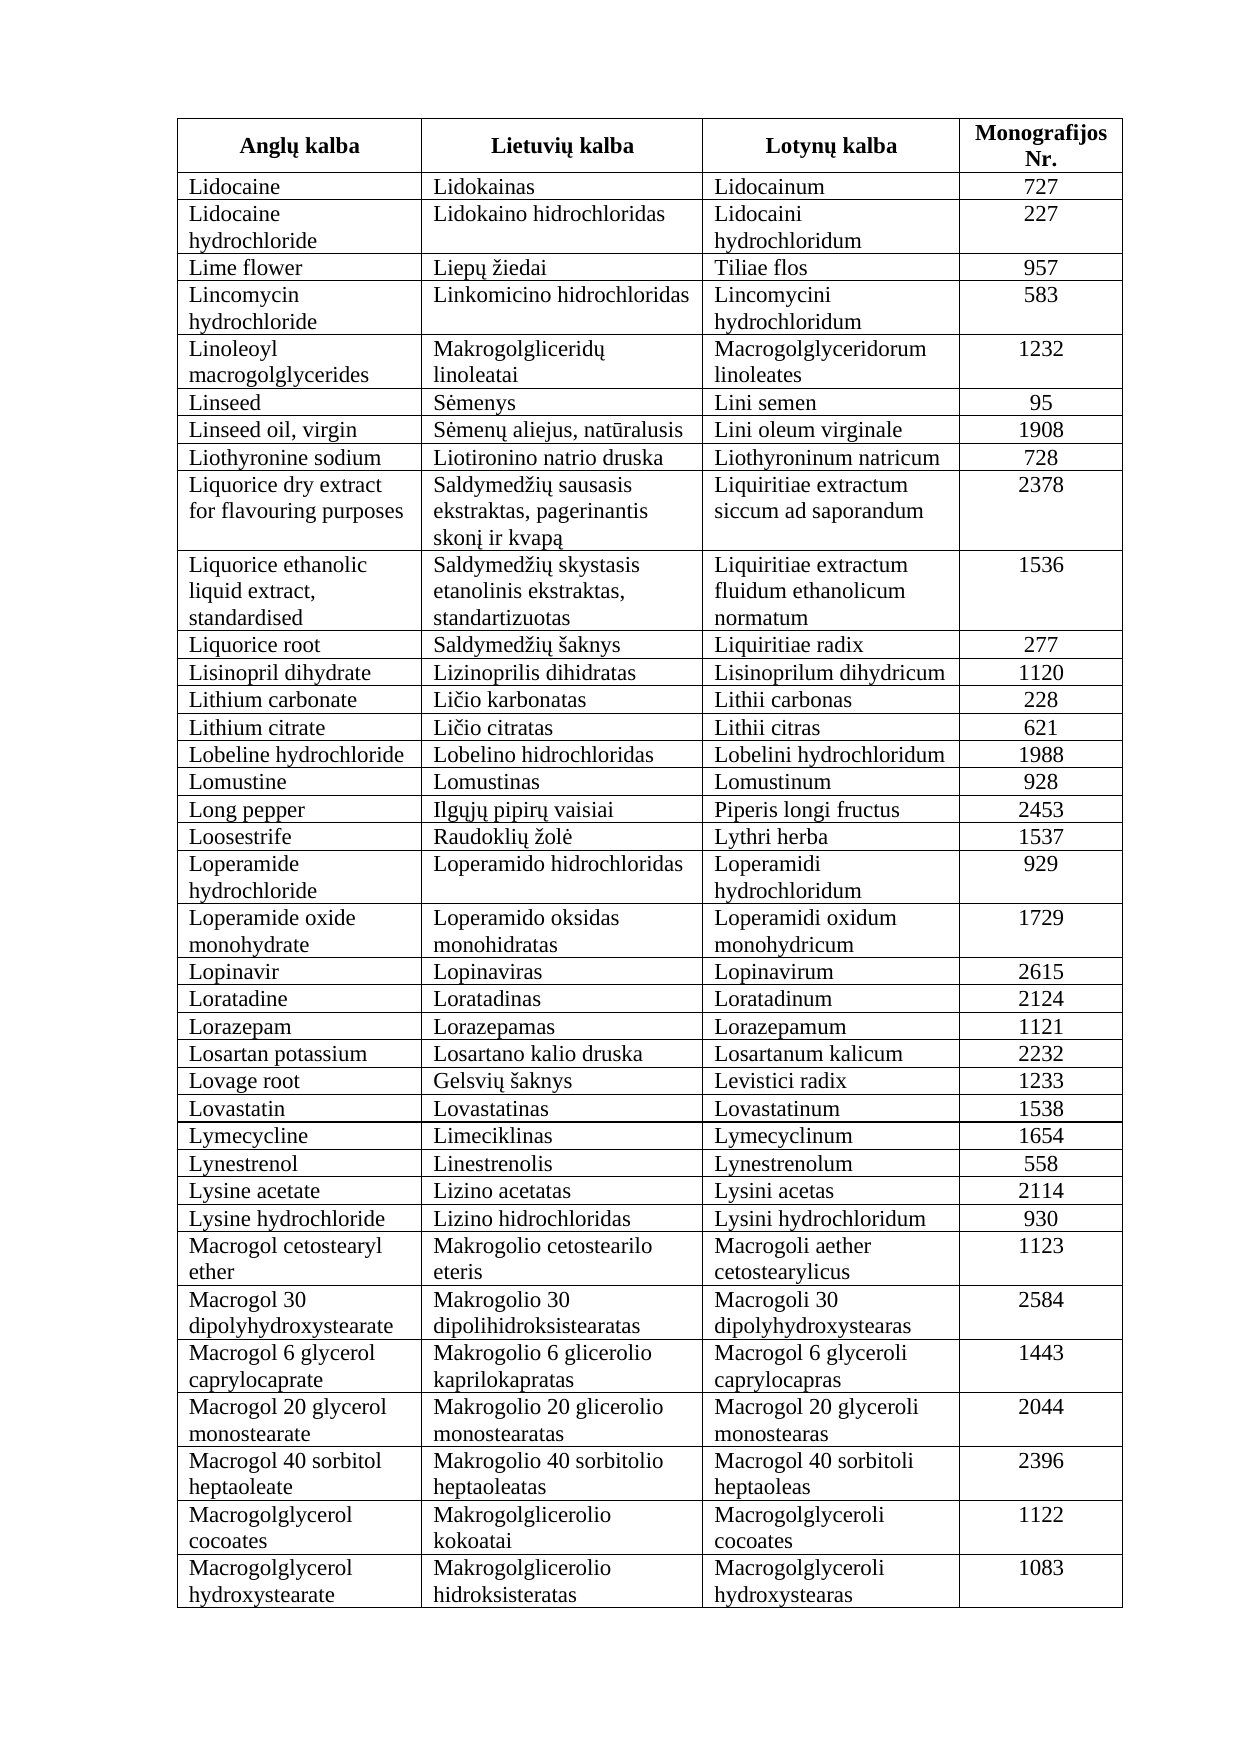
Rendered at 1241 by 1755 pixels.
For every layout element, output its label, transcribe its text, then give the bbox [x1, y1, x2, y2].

table_cell Loperamidi oxidum monohydricum [703, 904, 959, 957]
table_header Lietuvių kalba [422, 119, 702, 172]
table_cell Macrogol 40 sorbitoli heptaoleas [703, 1447, 959, 1500]
table_cell 1536 [960, 551, 1122, 630]
table_cell Macrogol 20 glycerol monostearate [178, 1393, 421, 1446]
table_cell Losartan potassium [178, 1040, 421, 1067]
table_cell 2396 [960, 1447, 1122, 1500]
table_cell Lorazepamas [422, 1013, 702, 1039]
table_cell Lidocaine [178, 173, 421, 199]
table_cell 2584 [960, 1286, 1122, 1338]
table_cell Lincomycini hydrochloridum [703, 281, 959, 334]
table_cell Makrogolgliceridų linoleatai [422, 335, 702, 388]
table_cell 2615 [960, 958, 1122, 984]
table_cell 2044 [960, 1393, 1122, 1446]
table_cell Macrogolglyceroli hydroxystearas [703, 1555, 959, 1607]
table_cell 728 [960, 444, 1122, 470]
table_cell Loperamidi hydrochloridum [703, 851, 959, 903]
table_cell Loperamido hidrochloridas [422, 851, 702, 903]
table_cell Lobeline hydrochloride [178, 741, 421, 767]
table_cell Macrogol 6 glyceroli caprylocapras [703, 1340, 959, 1392]
table_cell 1654 [960, 1123, 1122, 1149]
table_cell Macrogol 40 sorbitol heptaoleate [178, 1447, 421, 1500]
table_cell Sėmenų aliejus, natūralusis [422, 416, 702, 443]
table_cell Lynestrenol [178, 1150, 421, 1176]
table_cell Loratadine [178, 985, 421, 1012]
table_cell Loosestrife [178, 823, 421, 849]
table_cell Ličio karbonatas [422, 686, 702, 712]
table_cell Macrogolglycerol hydroxystearate [178, 1555, 421, 1607]
table_cell Macrogol 20 glyceroli monostearas [703, 1393, 959, 1446]
table_cell Lithii carbonas [703, 686, 959, 712]
table_cell 1988 [960, 741, 1122, 767]
table_cell 727 [960, 173, 1122, 199]
table_header Anglų kalba [178, 119, 421, 172]
table_header Monografijos Nr. [960, 119, 1122, 172]
table_cell 1908 [960, 416, 1122, 443]
table_cell Raudoklių žolė [422, 823, 702, 849]
table_cell Lopinaviras [422, 958, 702, 984]
table_cell Makrogolglicerolio kokoatai [422, 1501, 702, 1553]
table_cell Lithium carbonate [178, 686, 421, 712]
table_cell Lymecyclinum [703, 1123, 959, 1149]
table_cell 2453 [960, 796, 1122, 822]
table_cell Long pepper [178, 796, 421, 822]
table_cell 1729 [960, 904, 1122, 957]
table_cell Lithium citrate [178, 714, 421, 740]
table_cell Makrogolio 40 sorbitolio heptaoleatas [422, 1447, 702, 1500]
table_cell Lidocaine hydrochloride [178, 200, 421, 253]
table_cell 2114 [960, 1177, 1122, 1203]
table_cell Lopinavirum [703, 958, 959, 984]
table_cell Lysini hydrochloridum [703, 1205, 959, 1231]
table_cell Makrogolio 30 dipolihidroksistearatas [422, 1286, 702, 1338]
table_cell Saldymedžių šaknys [422, 631, 702, 658]
table_cell 277 [960, 631, 1122, 658]
table_cell 1123 [960, 1232, 1122, 1285]
table_cell 227 [960, 200, 1122, 253]
table_cell 2232 [960, 1040, 1122, 1067]
table_cell Losartano kalio druska [422, 1040, 702, 1067]
table_cell Sėmenys [422, 389, 702, 415]
table_cell 228 [960, 686, 1122, 712]
table_cell Makrogolio cetostearilo eteris [422, 1232, 702, 1285]
table_cell Lithii citras [703, 714, 959, 740]
table_cell Lorazepamum [703, 1013, 959, 1039]
table_cell Lopinavir [178, 958, 421, 984]
table_cell 2378 [960, 471, 1122, 550]
table_cell Lorazepam [178, 1013, 421, 1039]
table_cell 929 [960, 851, 1122, 903]
table_cell 621 [960, 714, 1122, 740]
table_cell 1083 [960, 1555, 1122, 1607]
table_cell Ličio citratas [422, 714, 702, 740]
table_cell Lomustinas [422, 768, 702, 795]
table_cell Liothyronine sodium [178, 444, 421, 470]
table_cell Linoleoyl macrogolglycerides [178, 335, 421, 388]
table_cell Macrogolglyceridorum linoleates [703, 335, 959, 388]
table_cell Lobelini hydrochloridum [703, 741, 959, 767]
table_cell 1443 [960, 1340, 1122, 1392]
table_cell Macrogolglycerol cocoates [178, 1501, 421, 1553]
table_cell Lomustinum [703, 768, 959, 795]
table_cell Macrogoli 30 dipolyhydroxystearas [703, 1286, 959, 1338]
table_cell 583 [960, 281, 1122, 334]
table_cell Lisinoprilum dihydricum [703, 659, 959, 685]
table_cell Saldymedžių skystasis etanolinis ekstraktas, standartizuotas [422, 551, 702, 630]
table_cell Lini oleum virginale [703, 416, 959, 443]
table_cell Macrogol cetostearyl ether [178, 1232, 421, 1285]
table_cell Lovastatinum [703, 1095, 959, 1121]
table_cell Macrogol 6 glycerol caprylocaprate [178, 1340, 421, 1392]
table_cell Lidokainas [422, 173, 702, 199]
table_cell Macrogoli aether cetostearylicus [703, 1232, 959, 1285]
table_cell Loperamide oxide monohydrate [178, 904, 421, 957]
table_cell Lysine acetate [178, 1177, 421, 1203]
table_cell Lizinoprilis dihidratas [422, 659, 702, 685]
table_cell 1538 [960, 1095, 1122, 1121]
table_cell Loratadinum [703, 985, 959, 1012]
table_cell Gelsvių šaknys [422, 1068, 702, 1094]
table_cell 1120 [960, 659, 1122, 685]
table_cell Loperamido oksidas monohidratas [422, 904, 702, 957]
table_cell Liepų žiedai [422, 254, 702, 280]
table_cell 930 [960, 1205, 1122, 1231]
table_cell Makrogolglicerolio hidroksisteratas [422, 1555, 702, 1607]
table_cell Linseed [178, 389, 421, 415]
table_cell Tiliae flos [703, 254, 959, 280]
table_cell Loperamide hydrochloride [178, 851, 421, 903]
table_cell Linestrenolis [422, 1150, 702, 1176]
table_cell 1121 [960, 1013, 1122, 1039]
table_cell Liothyroninum natricum [703, 444, 959, 470]
table_cell Lythri herba [703, 823, 959, 849]
table_cell Lovastatin [178, 1095, 421, 1121]
table_cell Lincomycin hydrochloride [178, 281, 421, 334]
table_cell Lobelino hidrochloridas [422, 741, 702, 767]
table_cell Piperis longi fructus [703, 796, 959, 822]
table_cell Lidokaino hidrochloridas [422, 200, 702, 253]
table_cell Makrogolio 20 glicerolio monostearatas [422, 1393, 702, 1446]
table_cell Lysine hydrochloride [178, 1205, 421, 1231]
table_cell 1232 [960, 335, 1122, 388]
table_cell 1537 [960, 823, 1122, 849]
table_cell 1233 [960, 1068, 1122, 1094]
table_cell Lymecycline [178, 1123, 421, 1149]
table_cell Lidocainum [703, 173, 959, 199]
table_cell Lizino hidrochloridas [422, 1205, 702, 1231]
table_cell Lovastatinas [422, 1095, 702, 1121]
table_cell Loratadinas [422, 985, 702, 1012]
table_cell Ilgųjų pipirų vaisiai [422, 796, 702, 822]
table_cell 957 [960, 254, 1122, 280]
table_cell Lysini acetas [703, 1177, 959, 1203]
table_cell Lovage root [178, 1068, 421, 1094]
table_cell Liquorice dry extract for flavouring purposes [178, 471, 421, 550]
table_header Lotynų kalba [703, 119, 959, 172]
table_cell Liquorice ethanolic liquid extract, standardised [178, 551, 421, 630]
table_cell Levistici radix [703, 1068, 959, 1094]
table_cell Linkomicino hidrochloridas [422, 281, 702, 334]
table_cell Macrogol 30 dipolyhydroxystearate [178, 1286, 421, 1338]
table_cell Limeciklinas [422, 1123, 702, 1149]
table_cell Saldymedžių sausasis ekstraktas, pagerinantis skonį ir kvapą [422, 471, 702, 550]
table_cell 2124 [960, 985, 1122, 1012]
table_cell Liotironino natrio druska [422, 444, 702, 470]
table_cell Lomustine [178, 768, 421, 795]
table_cell Lidocaini hydrochloridum [703, 200, 959, 253]
table_cell 558 [960, 1150, 1122, 1176]
table_cell Liquiritiae extractum siccum ad saporandum [703, 471, 959, 550]
table_cell Linseed oil, virgin [178, 416, 421, 443]
table_cell Liquiritiae radix [703, 631, 959, 658]
table_cell Lisinopril dihydrate [178, 659, 421, 685]
table_cell Lizino acetatas [422, 1177, 702, 1203]
table_cell Macrogolglyceroli cocoates [703, 1501, 959, 1553]
table_cell 95 [960, 389, 1122, 415]
table_cell Makrogolio 6 glicerolio kaprilokapratas [422, 1340, 702, 1392]
table_cell Lynestrenolum [703, 1150, 959, 1176]
table_cell Lime flower [178, 254, 421, 280]
table_cell 928 [960, 768, 1122, 795]
table_cell Lini semen [703, 389, 959, 415]
table_cell Liquorice root [178, 631, 421, 658]
table_cell Liquiritiae extractum fluidum ethanolicum normatum [703, 551, 959, 630]
table_cell 1122 [960, 1501, 1122, 1553]
table_cell Losartanum kalicum [703, 1040, 959, 1067]
